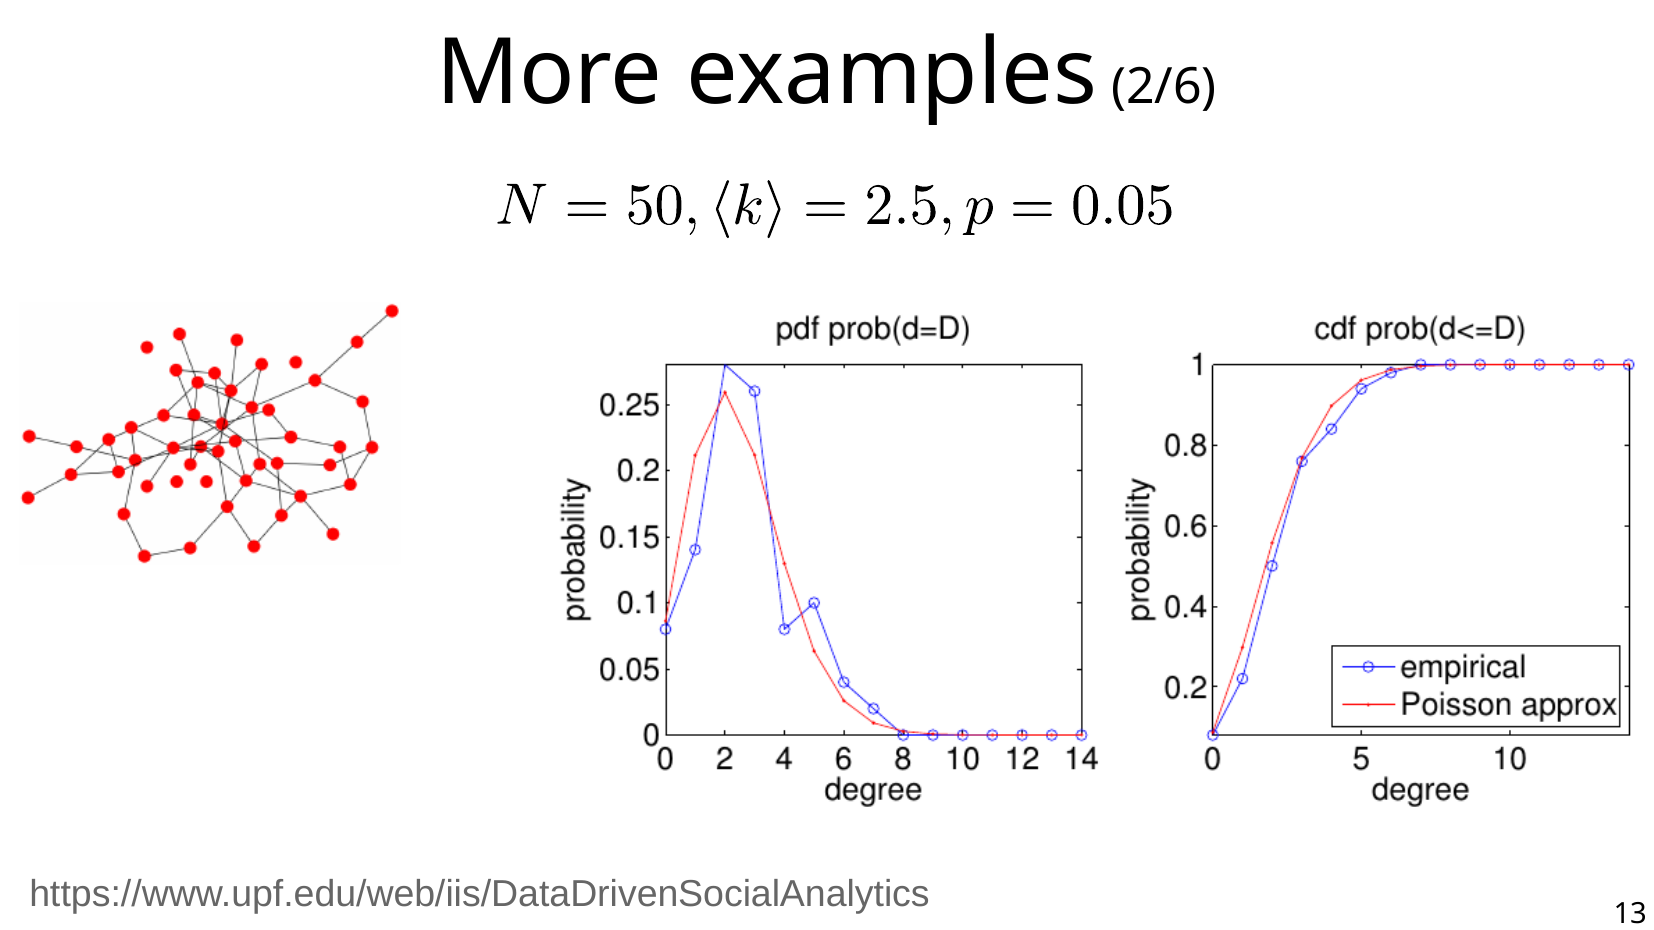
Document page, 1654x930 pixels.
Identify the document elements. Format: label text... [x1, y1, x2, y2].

picture [0, 268, 1653, 832]
text_box https://www.upf.edu/web/iis/DataDrivenSocialAnalytics [14, 864, 1051, 916]
title More examples (2/6) [82, 1, 1571, 135]
text_box [495, 180, 1175, 239]
